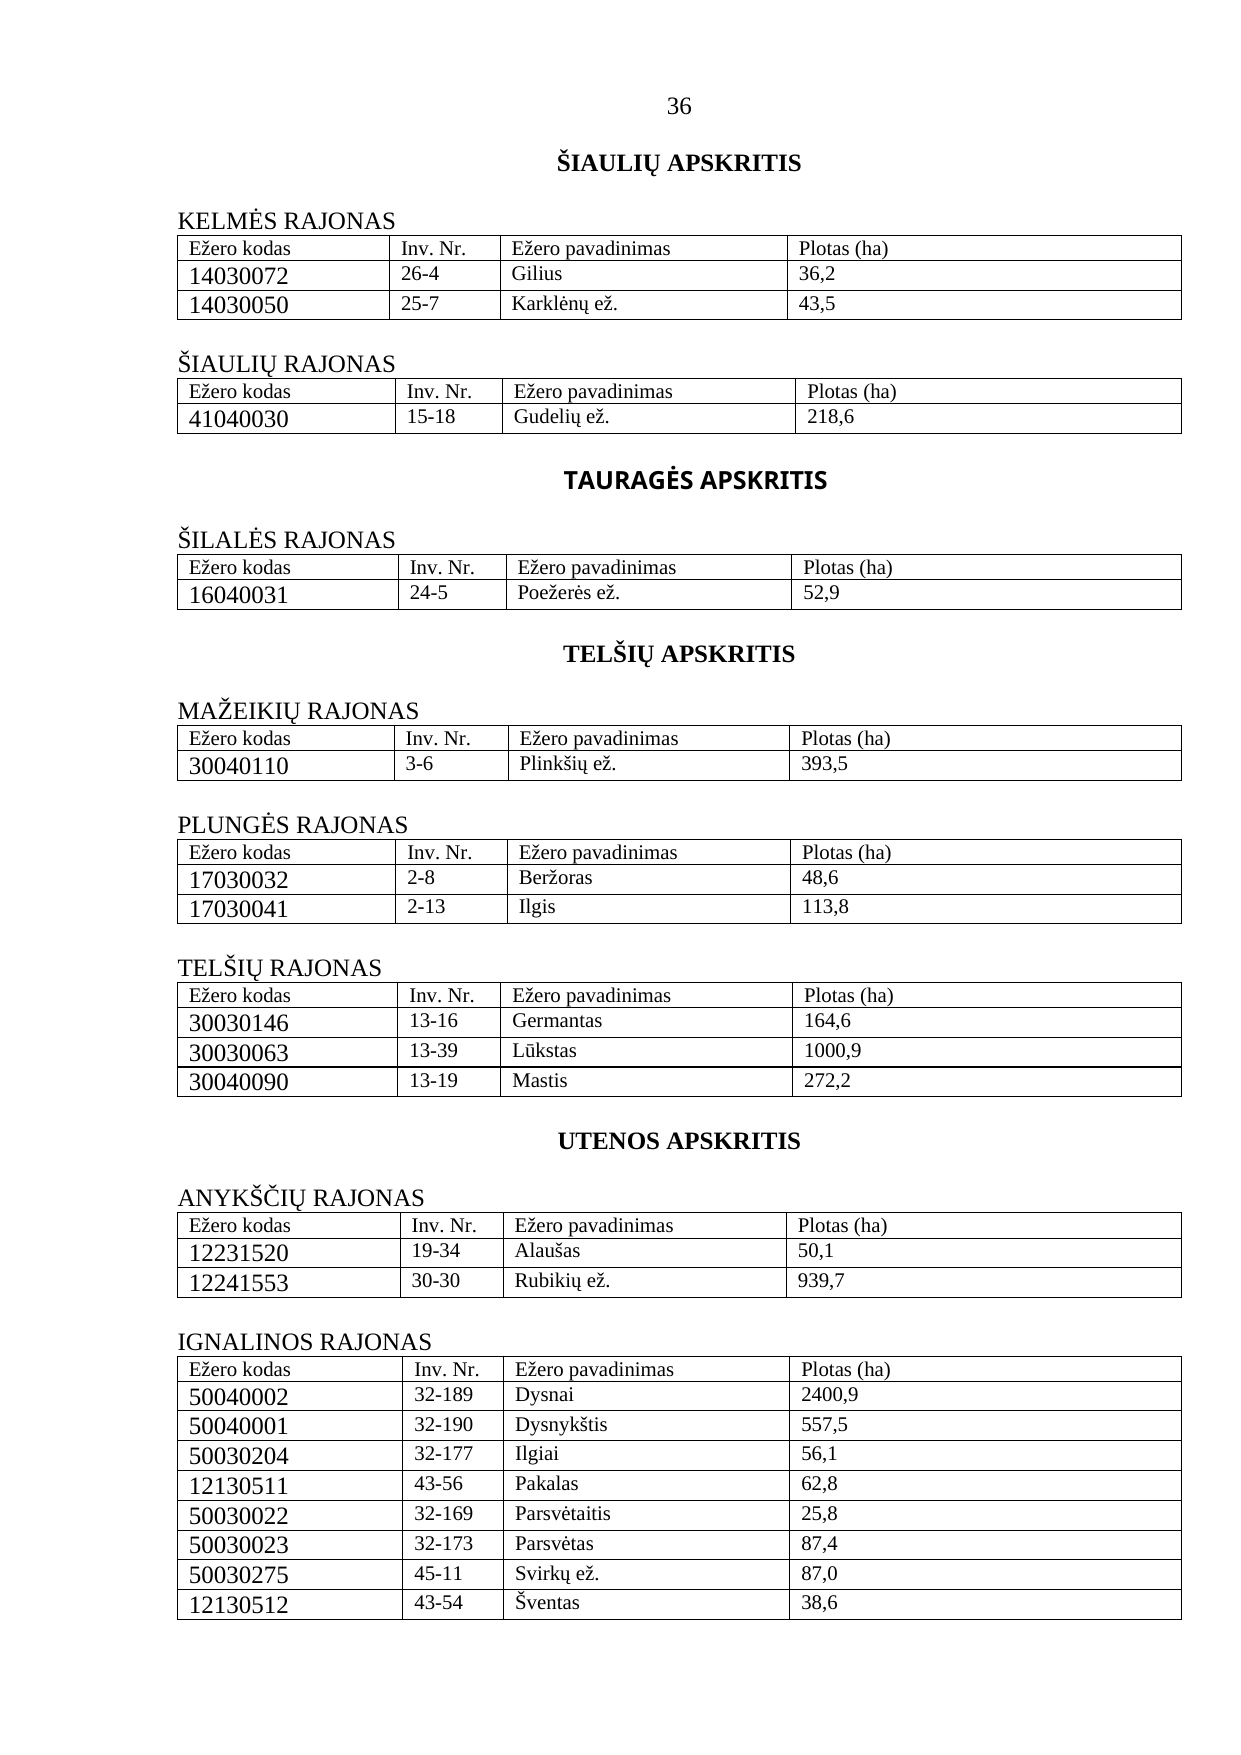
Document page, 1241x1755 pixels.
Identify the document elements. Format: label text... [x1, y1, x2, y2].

table_cell 164,6 [793, 1008, 1181, 1037]
table_cell 50030022 [178, 1501, 402, 1529]
table_cell Rubikių ež. [504, 1268, 786, 1297]
table_header Plotas (ha) [790, 726, 1181, 750]
table_header Plotas (ha) [793, 983, 1181, 1007]
table_cell 14030050 [178, 291, 389, 319]
table_cell 87,0 [790, 1560, 1181, 1589]
table_cell 45-11 [403, 1560, 503, 1589]
table_cell 32-189 [403, 1382, 503, 1410]
table_header Ežero pavadinimas [508, 840, 790, 864]
table_cell 30040110 [178, 751, 394, 780]
table_header Inv. Nr. [396, 379, 502, 403]
table_cell Pakalas [504, 1471, 789, 1500]
table_cell 38,6 [790, 1590, 1181, 1619]
table_cell 24-5 [399, 580, 506, 609]
table_header Inv. Nr. [399, 555, 506, 579]
table_header Ežero pavadinimas [503, 379, 795, 403]
table_header Ežero kodas [178, 840, 395, 864]
text Telšių rajonas [177, 953, 1181, 982]
text Šilalės rajonas [177, 525, 1181, 554]
table_cell 17030041 [178, 895, 395, 923]
table_cell Lūkstas [501, 1038, 792, 1066]
text Kelmės rajonas [177, 206, 1181, 235]
text Šiaulių rajonas [177, 349, 1181, 378]
text Plungės rajonas [177, 810, 1181, 838]
text Tauragės apskritis [177, 463, 1181, 497]
table_cell 50040002 [178, 1382, 402, 1410]
table_header Ežero pavadinimas [509, 726, 789, 750]
table_cell Svirkų ež. [504, 1560, 789, 1589]
text Telšių apskritis [177, 639, 1181, 668]
table_header Inv. Nr. [403, 1357, 503, 1381]
table_cell 17030032 [178, 865, 395, 893]
table_cell 218,6 [796, 404, 1181, 433]
table_header Plotas (ha) [787, 1213, 1181, 1237]
text Mažeikių rajonas [177, 696, 1181, 725]
table_cell 15-18 [396, 404, 502, 433]
table_cell 939,7 [787, 1268, 1181, 1297]
table_cell 14030072 [178, 261, 389, 289]
table_header Plotas (ha) [796, 379, 1181, 403]
table_header Inv. Nr. [398, 983, 500, 1007]
table_cell Parsvėtas [504, 1531, 789, 1559]
table_cell 50,1 [787, 1239, 1181, 1267]
table_cell Plinkšių ež. [509, 751, 789, 780]
table_header Inv. Nr. [396, 840, 507, 864]
table_cell 2400,9 [790, 1382, 1181, 1410]
table_cell Beržoras [508, 865, 790, 893]
table_header Ežero kodas [178, 555, 398, 579]
table_header Ežero kodas [178, 726, 394, 750]
table_cell 87,4 [790, 1531, 1181, 1559]
table_cell Parsvėtaitis [504, 1501, 789, 1529]
table_header Ežero pavadinimas [504, 1357, 789, 1381]
table_cell 13-39 [398, 1038, 500, 1066]
table_cell Dysnykštis [504, 1411, 789, 1440]
table_cell Šventas [504, 1590, 789, 1619]
table_header Inv. Nr. [390, 236, 500, 260]
table_cell 32-169 [403, 1501, 503, 1529]
table_header Plotas (ha) [790, 1357, 1181, 1381]
table_cell 32-190 [403, 1411, 503, 1440]
text Ignalinos rajonas [177, 1327, 1181, 1356]
table_cell 2-8 [396, 865, 507, 893]
table_header Plotas (ha) [791, 840, 1181, 864]
table_cell 43,5 [788, 291, 1181, 319]
table_cell 25,8 [790, 1501, 1181, 1529]
table_cell 30030063 [178, 1038, 397, 1066]
table_cell 50030204 [178, 1441, 402, 1470]
text Šiaulių apskritis [177, 148, 1181, 177]
table_cell 113,8 [791, 895, 1181, 923]
table_cell 557,5 [790, 1411, 1181, 1440]
table_cell Poežerės ež. [507, 580, 791, 609]
table_cell 30030146 [178, 1008, 397, 1037]
table_cell 1000,9 [793, 1038, 1181, 1066]
table_header Ežero kodas [178, 379, 395, 403]
table_cell Mastis [501, 1068, 792, 1096]
table_cell 32-177 [403, 1441, 503, 1470]
table_header Plotas (ha) [792, 555, 1181, 579]
table_cell 12130511 [178, 1471, 402, 1500]
table_cell 52,9 [792, 580, 1181, 609]
table_cell 12130512 [178, 1590, 402, 1619]
table_cell Alaušas [504, 1239, 786, 1267]
table_cell 12241553 [178, 1268, 400, 1297]
table_cell Gudelių ež. [503, 404, 795, 433]
table_cell 41040030 [178, 404, 395, 433]
table_header Ežero pavadinimas [507, 555, 791, 579]
table_cell 32-173 [403, 1531, 503, 1559]
table_cell Dysnai [504, 1382, 789, 1410]
table_cell 12231520 [178, 1239, 400, 1267]
table_cell 25-7 [390, 291, 500, 319]
table_cell 16040031 [178, 580, 398, 609]
table_header Ežero kodas [178, 1213, 400, 1237]
table_cell 36,2 [788, 261, 1181, 289]
table_cell 26-4 [390, 261, 500, 289]
table_header Ežero kodas [178, 1357, 402, 1381]
table_header Inv. Nr. [401, 1213, 503, 1237]
text Anykščių rajonas [177, 1183, 1181, 1212]
table_cell 13-16 [398, 1008, 500, 1037]
table_cell 30040090 [178, 1068, 397, 1096]
table_cell 19-34 [401, 1239, 503, 1267]
table_header Ežero kodas [178, 236, 389, 260]
table_cell 2-13 [396, 895, 507, 923]
text Utenos apskritis [177, 1126, 1181, 1155]
table_header Ežero pavadinimas [501, 983, 792, 1007]
table_cell 393,5 [790, 751, 1181, 780]
table_cell 43-56 [403, 1471, 503, 1500]
table_cell 48,6 [791, 865, 1181, 893]
table_cell 50030275 [178, 1560, 402, 1589]
table_cell Gilius [501, 261, 787, 289]
table_cell Ilgiai [504, 1441, 789, 1470]
table_header Ežero pavadinimas [504, 1213, 786, 1237]
table_cell 56,1 [790, 1441, 1181, 1470]
table_cell 3-6 [395, 751, 508, 780]
table_cell Ilgis [508, 895, 790, 923]
table_cell 43-54 [403, 1590, 503, 1619]
table_cell 272,2 [793, 1068, 1181, 1096]
table_cell 13-19 [398, 1068, 500, 1096]
table_cell 62,8 [790, 1471, 1181, 1500]
table_cell Germantas [501, 1008, 792, 1037]
table_cell Karklėnų ež. [501, 291, 787, 319]
table_header Inv. Nr. [395, 726, 508, 750]
table_cell 50030023 [178, 1531, 402, 1559]
table_cell 50040001 [178, 1411, 402, 1440]
table_header Plotas (ha) [788, 236, 1181, 260]
table_header Ežero kodas [178, 983, 397, 1007]
table_header Ežero pavadinimas [501, 236, 787, 260]
table_cell 30-30 [401, 1268, 503, 1297]
